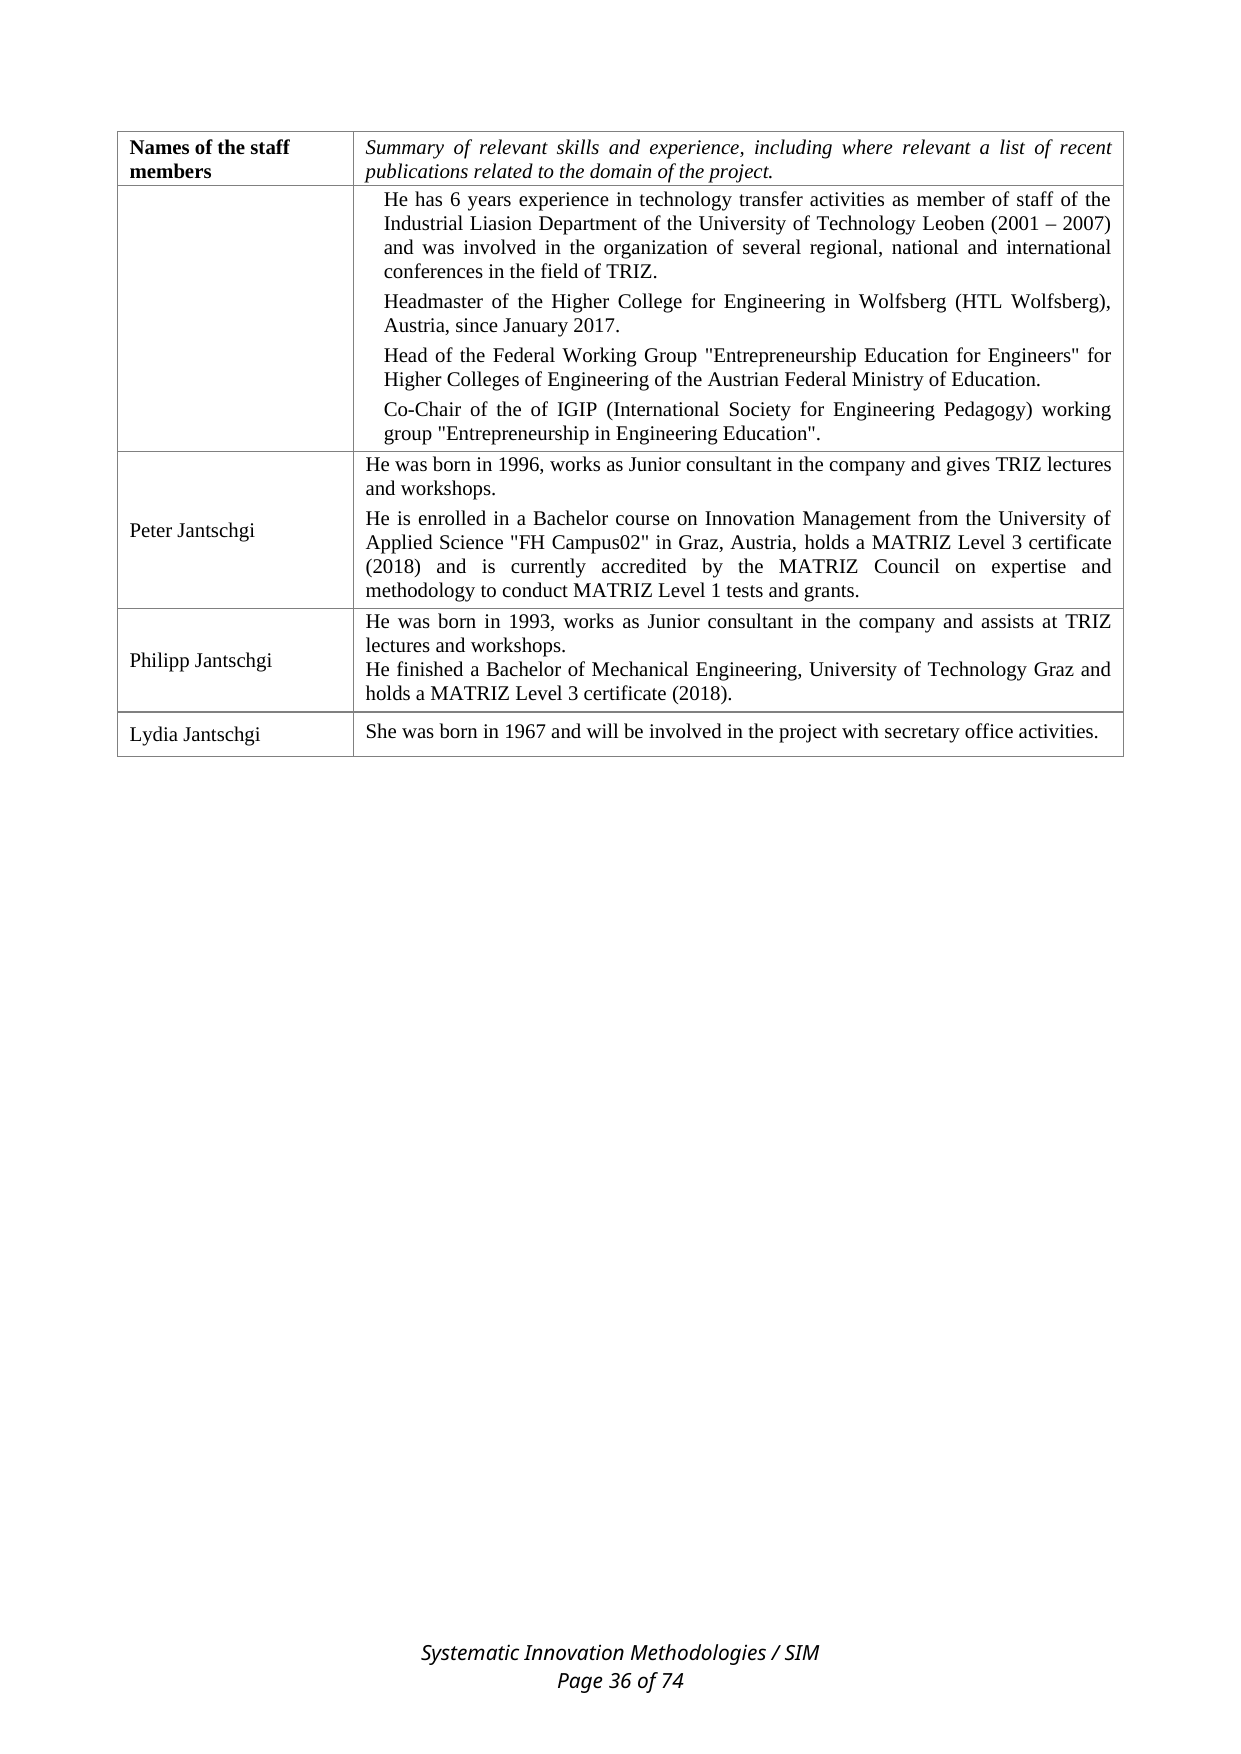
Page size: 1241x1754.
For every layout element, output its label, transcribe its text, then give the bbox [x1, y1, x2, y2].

table_cell He was born in 1993, works as Junior consultant in the company and assists at TRIZ lectures and workshops. He finished a Bachelor of Mechanical Engineering, University of Technology Graz and holds a MATRIZ Level 3 certificate (2018). [354, 609, 1123, 711]
table_cell He has 6 years experience in technology transfer activities as member of staff of the Industrial Liasion Department of the University of Technology Leoben (2001 – 2007) and was involved in the organization of several regional, national and international conferences in the field of TRIZ. Headmaster of the Higher College for Engineering in Wolfsberg (HTL Wolfsberg), Austria, since January 2017. Head of the Federal Working Group "Entrepreneurship Education for Engineers" for Higher Colleges of Engineering of the Austrian Federal Ministry of Education. Co-Chair of the of IGIP (International Society for Engineering Pedagogy) working group "Entrepreneurship in Engineering Education". [354, 186, 1123, 451]
table_header Names of the staff members [118, 132, 353, 185]
table_header Summary of relevant skills and experience, including where relevant a list of recent publications related to the domain of the project. [354, 132, 1123, 185]
table_cell Philipp Jantschgi [118, 609, 353, 711]
table_cell He was born in 1996, works as Junior consultant in the company and gives TRIZ lectures and workshops. He is enrolled in a Bachelor course on Innovation Management from the University of Applied Science "FH Campus02" in Graz, Austria, holds a MATRIZ Level 3 certificate (2018) and is currently accredited by the MATRIZ Council on expertise and methodology to conduct MATRIZ Level 1 tests and grants. [354, 452, 1123, 608]
table_cell Lydia Jantschgi [118, 713, 353, 756]
table_cell [118, 186, 353, 451]
table_cell Peter Jantschgi [118, 452, 353, 608]
table_cell She was born in 1967 and will be involved in the project with secretary office activities. [354, 713, 1123, 756]
